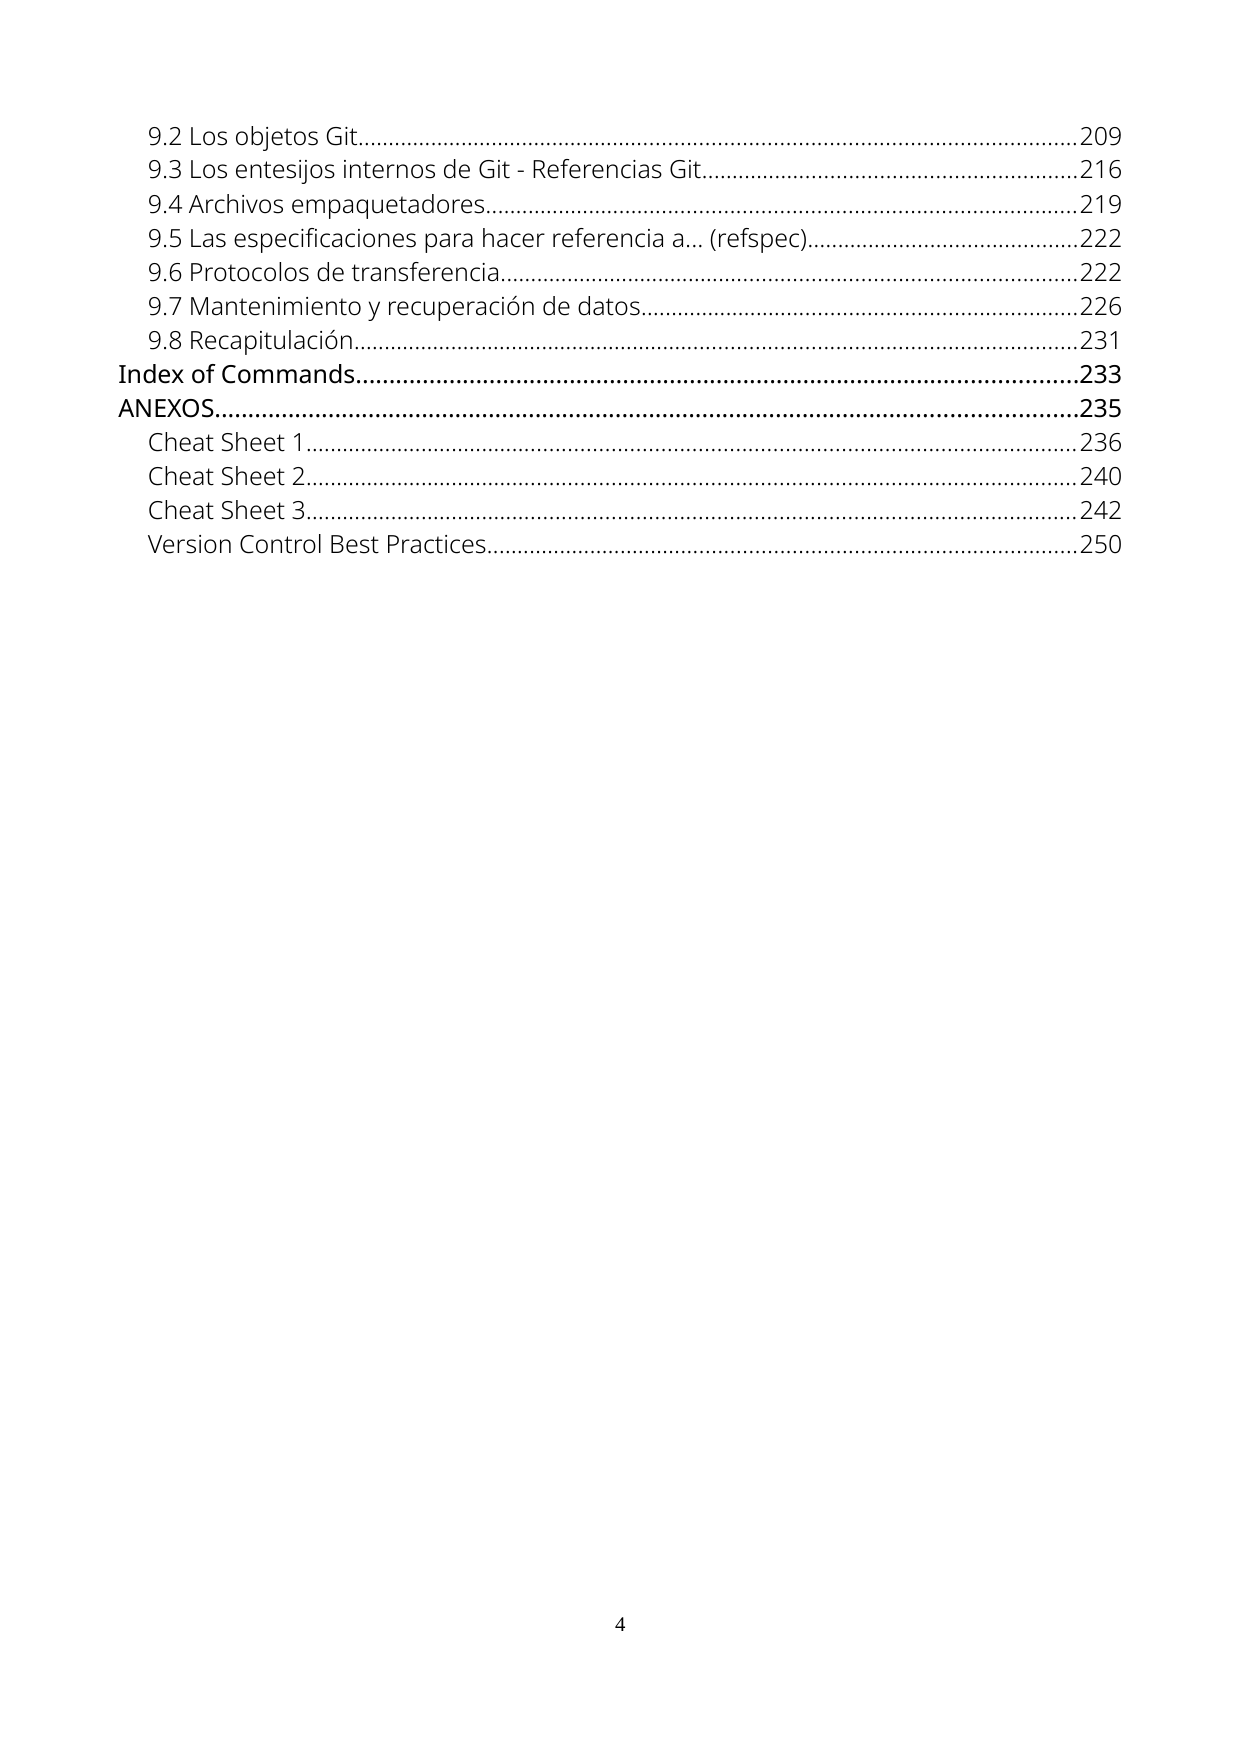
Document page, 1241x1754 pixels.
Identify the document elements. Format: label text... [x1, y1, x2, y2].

text ANEXOS 235 [118, 391, 1122, 425]
text 9.6 Protocolos de transferencia 222 [148, 254, 1122, 288]
text 9.8 Recapitulación 231 [148, 322, 1122, 357]
text Cheat Sheet 1 236 [148, 425, 1122, 459]
text 9.4 Archivos empaquetadores 219 [148, 186, 1122, 220]
text 9.2 Los objetos Git 209 [148, 118, 1122, 152]
text Cheat Sheet 3 242 [148, 493, 1122, 527]
text 9.7 Mantenimiento y recuperación de datos 226 [148, 288, 1122, 322]
text 9.5 Las especificaciones para hacer referencia a... (refspec) 222 [148, 220, 1122, 254]
text Version Control Best Practices 250 [148, 527, 1122, 561]
text Cheat Sheet 2 240 [148, 459, 1122, 493]
text Index of Commands 233 [118, 357, 1122, 391]
text 9.3 Los entesijos internos de Git - Referencias Git 216 [148, 152, 1122, 186]
